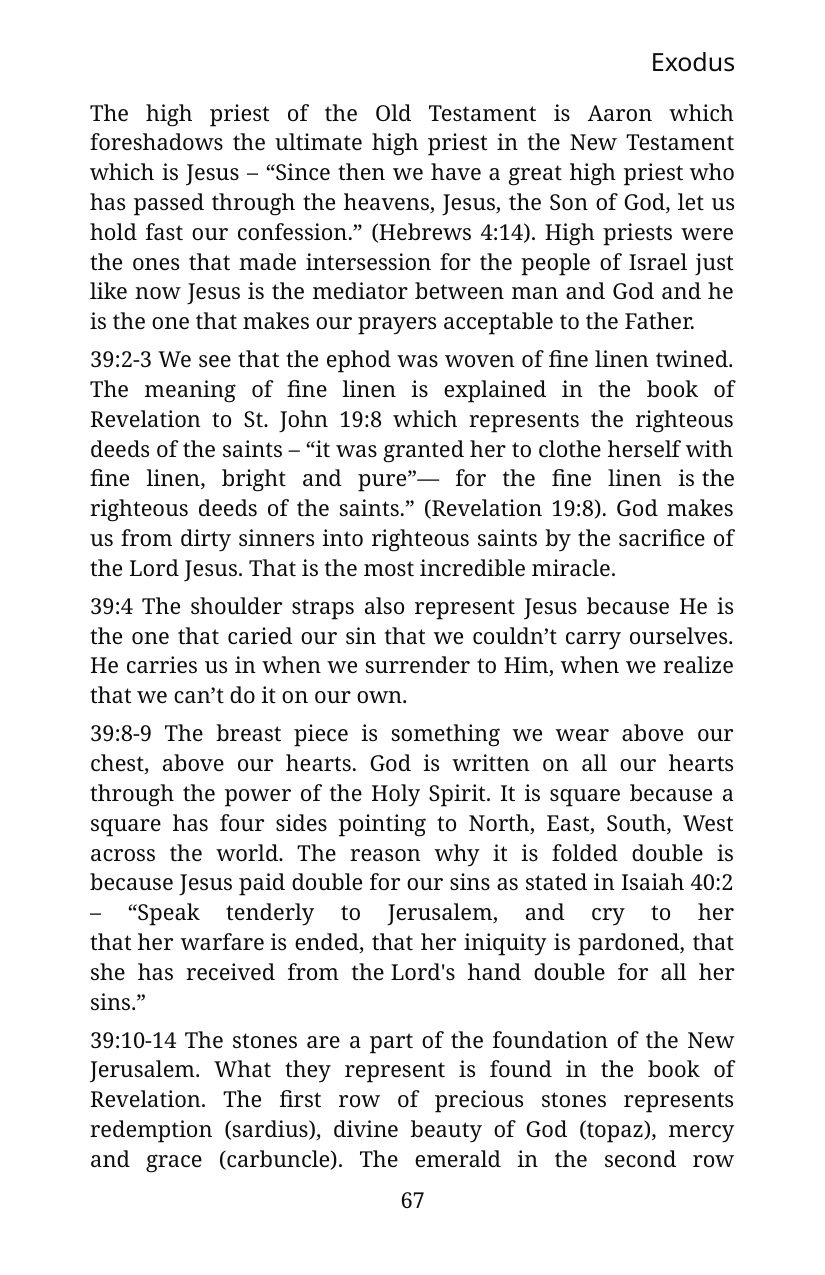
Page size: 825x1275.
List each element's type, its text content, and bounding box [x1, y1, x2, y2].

text 39:10-14 The stones are a part of the foundation of the New Jerusalem. What they represent is found in the book of Revelation. The first row of precious stones represents redemption (sardius), divine beauty of God (topaz), mercy and grace (carbuncle). The emerald in the second row [90, 1024, 735, 1173]
text 39:2-3 We see that the ephod was woven of fine linen twined. The meaning of fine linen is explained in the book of Revelation to St. John 19:8 which represents the righteous deeds of the saints – “it was granted her to clothe herself with fine linen, bright and pure”— for the fine linen is the righteous deeds of the saints.” (Revelation 19:8). God makes us from dirty sinners into righteous saints by the sacrifice of the Lord Jesus. That is the most incredible miracle. [90, 344, 735, 582]
text 39:4 The shoulder straps also represent Jesus because He is the one that caried our sin that we couldn’t carry ourselves. He carries us in when we surrender to Him, when we realize that we can’t do it on our own. [90, 591, 735, 710]
text 39:8-9 The breast piece is something we wear above our chest, above our hearts. God is written on all our hearts through the power of the Holy Spirit. It is square because a square has four sides pointing to North, East, South, West across the world. The reason why it is folded double is because Jesus paid double for our sins as stated in Isaiah 40:2 – “Speak tenderly to Jerusalem, and cry to her that her warfare is ended, that her iniquity is pardoned, that she has received from the Lord's hand double for all her sins.” [90, 718, 735, 1016]
text The high priest of the Old Testament is Aaron which foreshadows the ultimate high priest in the New Testament which is Jesus – “Since then we have a great high priest who has passed through the heavens, Jesus, the Son of God, let us hold fast our confession.” (Hebrews 4:14). High priests were the ones that made intersession for the people of Israel just like now Jesus is the mediator between man and God and he is the one that makes our prayers acceptable to the Father. [90, 97, 735, 336]
